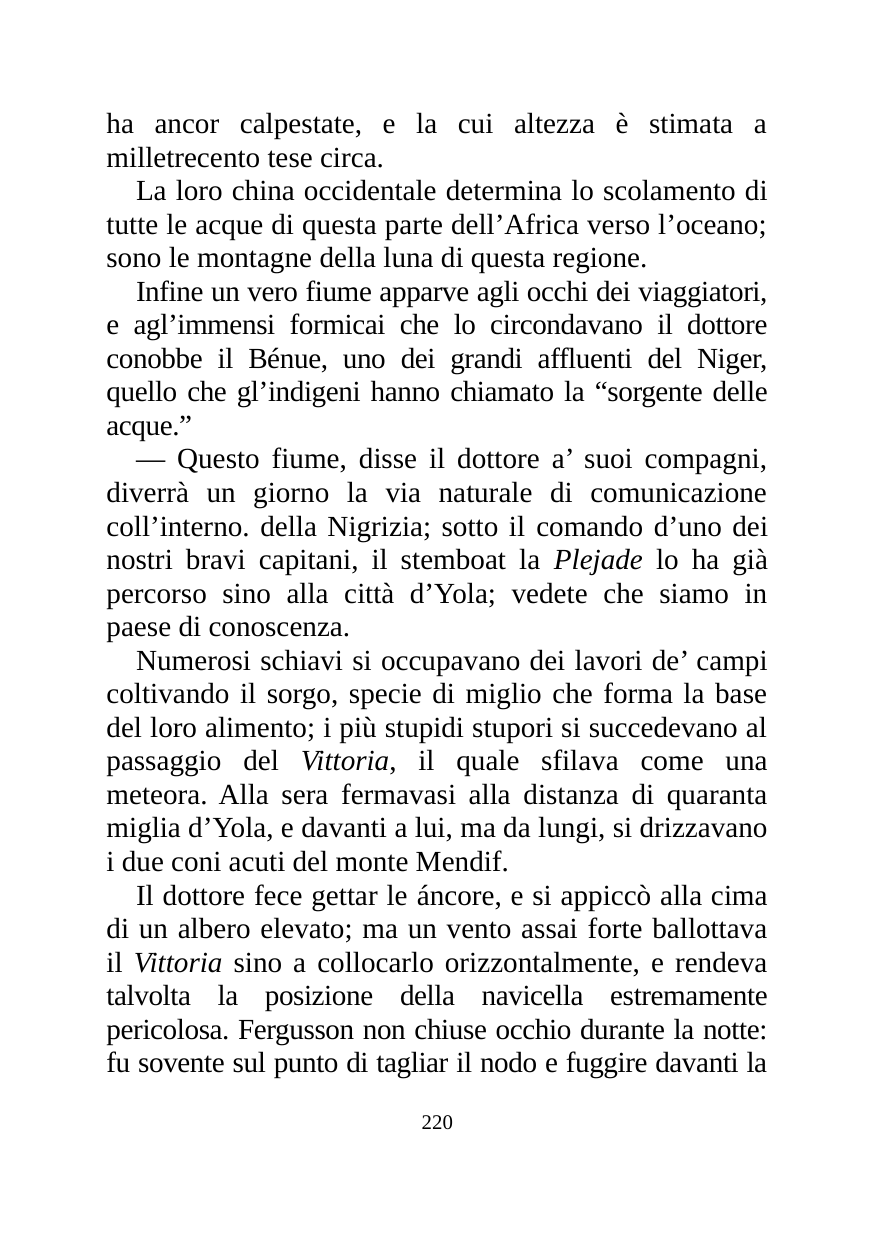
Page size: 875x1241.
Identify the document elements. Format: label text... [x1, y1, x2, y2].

text La loro china occidentale determina lo scolamento di tutte le acque di questa parte dell’Africa verso l’oceano; sono le montagne della luna di questa regione. [106, 173, 768, 274]
text Il dottore fece gettar le áncore, e si appiccò alla cima di un albero elevato; ma un vento assai forte ballottava il Vittoria sino a collocarlo orizzontalmente, e rendeva talvolta la posizione della navicella estremamente pericolosa. Fergusson non chiuse occhio durante la notte: fu sovente sul punto di tagliar il nodo e fuggire davanti la [106, 878, 768, 1079]
text Infine un vero fiume apparve agli occhi dei viaggiatori, e agl’immensi formicai che lo circondavano il dottore conobbe il Bénue, uno dei grandi affluenti del Niger, quello che gl’indigeni hanno chiamato la “sorgente delle acque.” [106, 274, 768, 442]
text ha ancor calpestate, e la cui altezza è stimata a milletrecento tese circa. [106, 106, 768, 173]
text Numerosi schiavi si occupavano dei lavori de’ campi coltivando il sorgo, specie di miglio che forma la base del loro alimento; i più stupidi stupori si succedevano al passaggio del Vittoria, il quale sfilava come una meteora. Alla sera fermavasi alla distanza di quaranta miglia d’Yola, e davanti a lui, ma da lungi, si drizzavano i due coni acuti del monte Mendif. [106, 643, 768, 878]
text — Questo fiume, disse il dottore a’ suoi compagni, diverrà un giorno la via naturale di comunicazione coll’interno. della Nigrizia; sotto il comando d’uno dei nostri bravi capitani, il stemboat la Plejade lo ha già percorso sino alla città d’Yola; vedete che siamo in paese di conoscenza. [106, 442, 768, 643]
